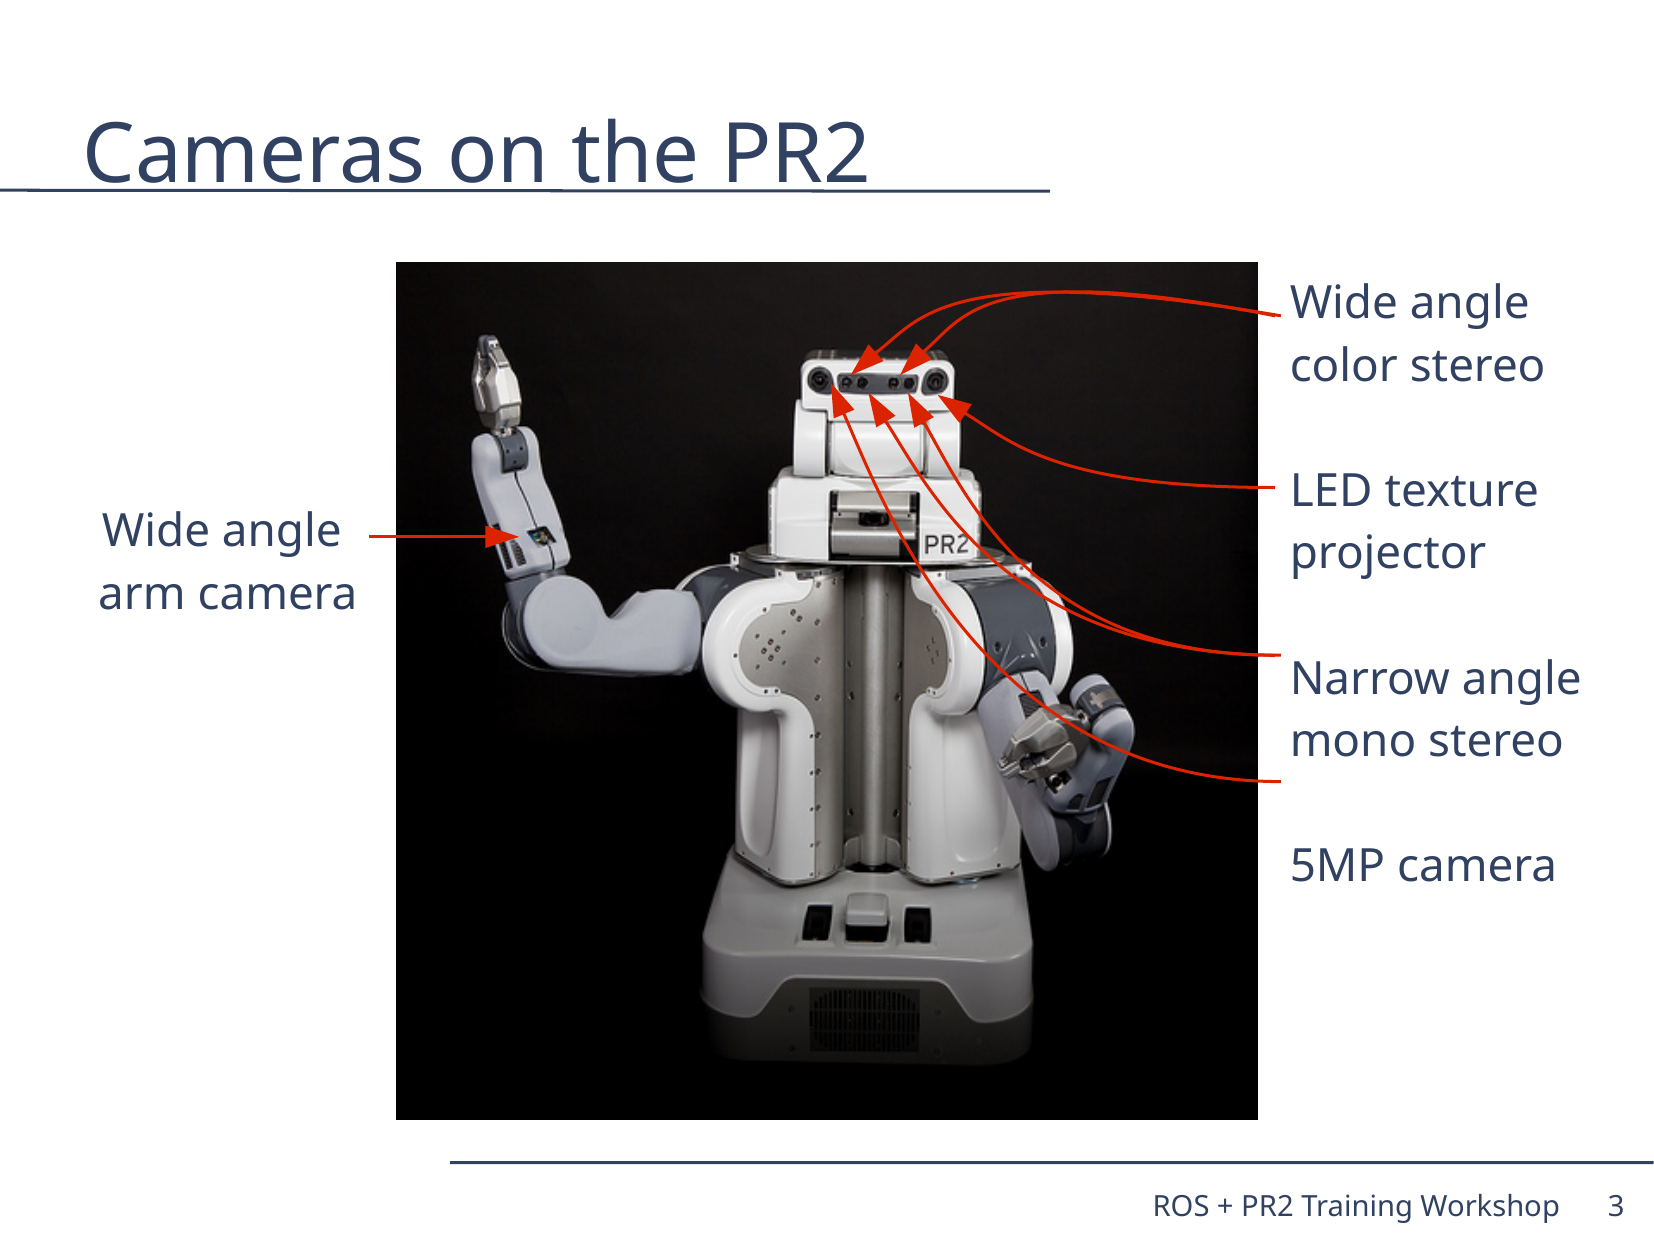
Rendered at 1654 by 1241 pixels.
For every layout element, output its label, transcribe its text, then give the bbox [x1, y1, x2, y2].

title Cameras on the PR2 [82, 82, 1571, 218]
picture [396, 262, 1258, 1120]
text_box Wide angle color stereo LED texture projector Narrow angle mono stereo 5MP camera [1275, 262, 1613, 917]
text_box Wide angle arm camera [53, 490, 391, 612]
